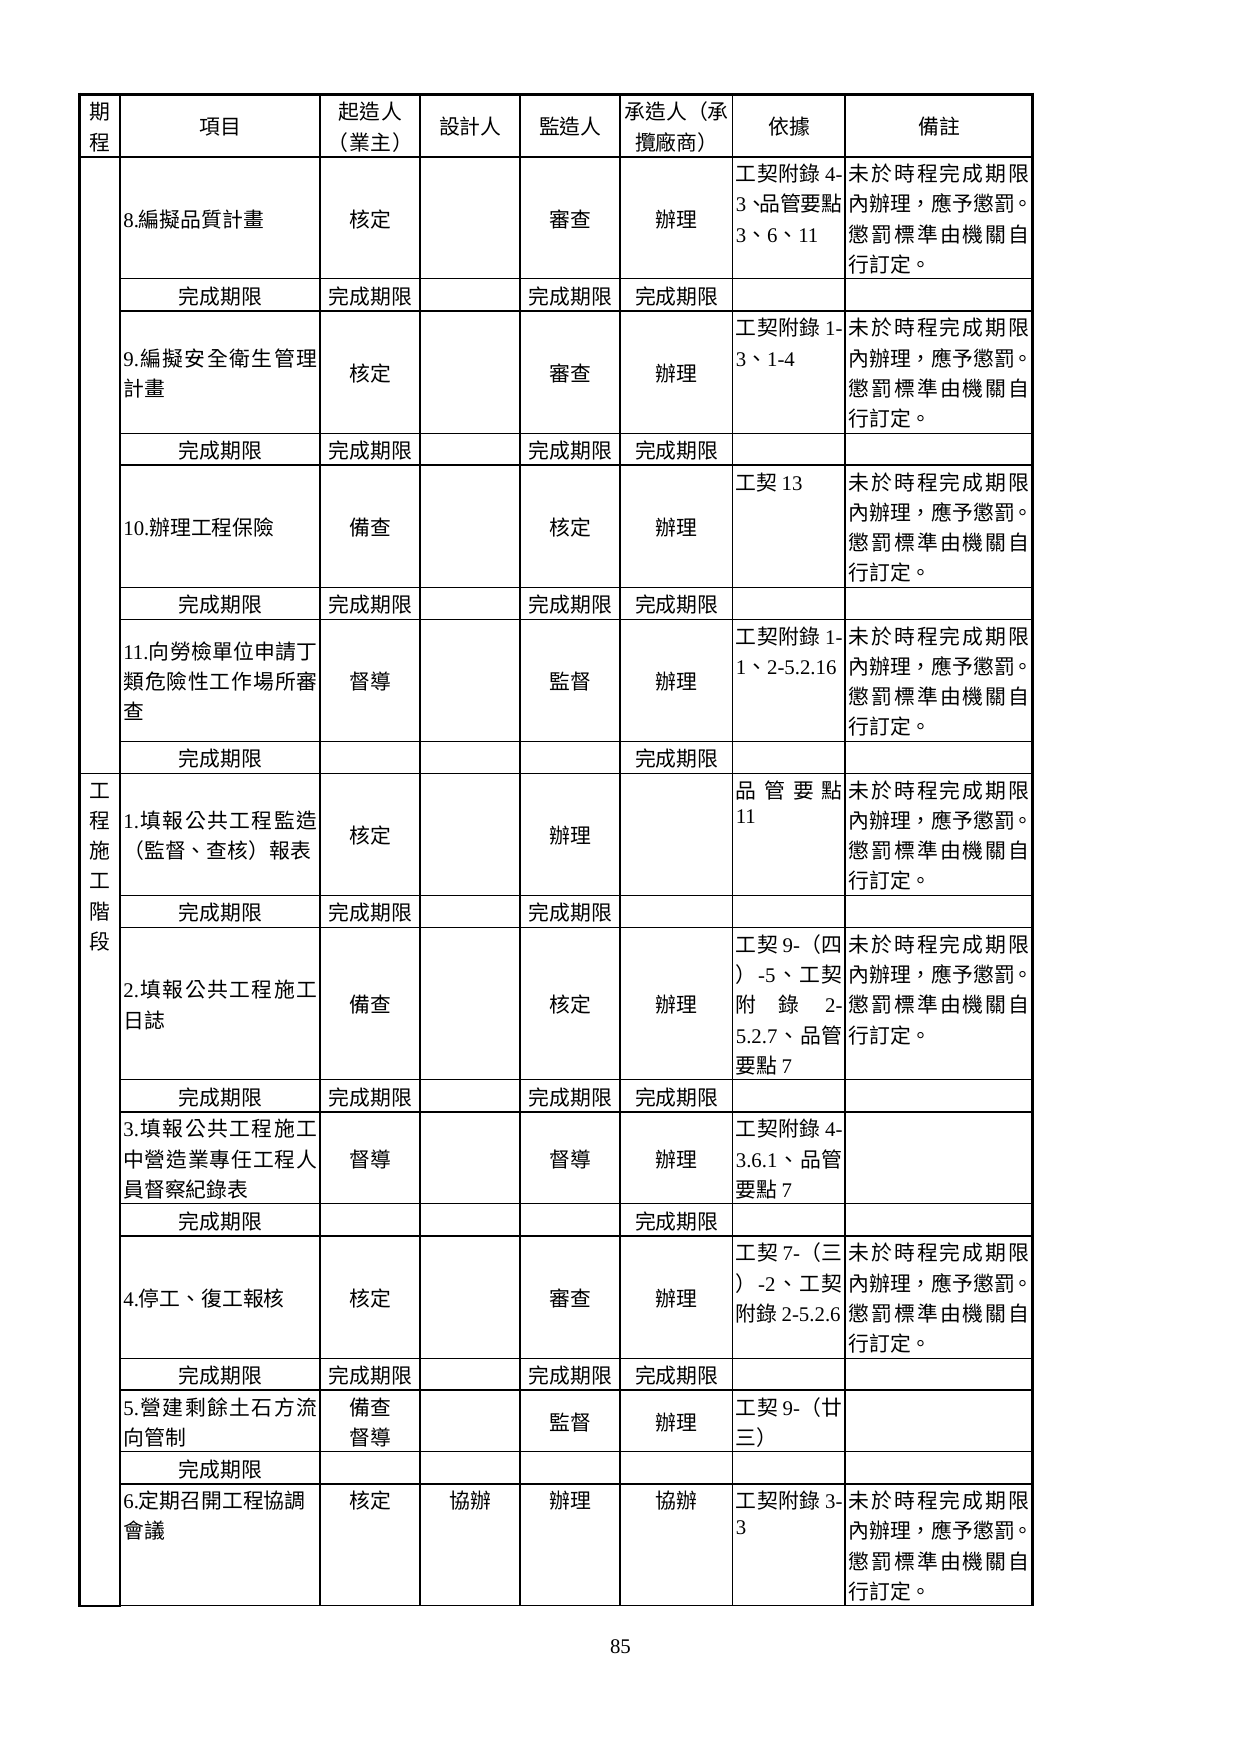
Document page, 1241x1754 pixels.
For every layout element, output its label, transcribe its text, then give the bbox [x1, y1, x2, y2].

table_cell 完成期限 [621, 1080, 732, 1111]
table_cell 辦理 [521, 1485, 619, 1605]
table_cell 辦理 [621, 158, 732, 278]
table_cell 工契9-（廿三） [733, 1391, 844, 1451]
table_cell 完成期限 [121, 742, 319, 773]
table_cell 9.編擬安全衛生管理計畫 [121, 312, 319, 432]
table_cell 工契7-（三）-2、工契附錄2-5.2.6 [733, 1237, 844, 1357]
table_cell 完成期限 [321, 1359, 419, 1389]
table_cell 協辦 [421, 1485, 519, 1605]
table_cell 完成期限 [521, 1080, 619, 1111]
table_cell [421, 1391, 519, 1451]
table_cell [321, 1204, 419, 1235]
table_cell [421, 158, 519, 278]
table_cell [421, 742, 519, 773]
table_cell [846, 588, 1031, 618]
table_cell [421, 1080, 519, 1111]
table_cell [521, 742, 619, 773]
table_cell 備查 [321, 466, 419, 587]
table_cell [733, 1204, 844, 1235]
table_cell 完成期限 [521, 434, 619, 464]
table_cell 審查 [521, 312, 619, 432]
table_cell 8.編擬品質計畫 [121, 158, 319, 278]
table_cell [621, 896, 732, 927]
table_cell 協辦 [621, 1485, 732, 1605]
table_cell 完成期限 [521, 588, 619, 618]
table_cell 備查 督導 [321, 1391, 419, 1451]
table_cell [421, 774, 519, 895]
table_cell 未於時程完成期限內辦理，應予懲罰。 懲罰標準由機關自行訂定。 [846, 1485, 1031, 1605]
table_cell 核定 [321, 774, 419, 895]
table_cell 6.定期召開工程協調 會議 [121, 1485, 319, 1605]
table_cell 未於時程完成期限內辦理，應予懲罰。 懲罰標準由機關自行訂定。 [846, 312, 1031, 432]
table_cell [321, 742, 419, 773]
table_header 項目 [121, 96, 319, 156]
table_cell [846, 1391, 1031, 1451]
table_header 承造人（承攬廠商） [621, 96, 732, 156]
table_cell 完成期限 [121, 896, 319, 927]
table_cell 4.停工、復工報核 [121, 1237, 319, 1357]
table_cell 未於時程完成期限內辦理，應予懲罰。 懲罰標準由機關自行訂定。 [846, 466, 1031, 587]
table_cell [733, 279, 844, 310]
table_cell [846, 1080, 1031, 1111]
table_header 起造人 （業主） [321, 96, 419, 156]
table_cell [421, 928, 519, 1079]
table_cell 未於時程完成期限內辦理，應予懲罰。 懲罰標準由機關自行訂定。 [846, 774, 1031, 895]
table_cell [733, 896, 844, 927]
table_cell [733, 1359, 844, 1389]
table_cell [421, 1237, 519, 1357]
table_cell [846, 1204, 1031, 1235]
table_cell 核定 [321, 1485, 419, 1605]
table_cell 完成期限 [321, 434, 419, 464]
table_cell 完成期限 [121, 434, 319, 464]
table_cell 完成期限 [321, 588, 419, 618]
table_cell 3.填報公共工程施工中營造業專任工程人員督察紀錄表 [121, 1113, 319, 1203]
table_cell [321, 1452, 419, 1483]
table_cell [733, 434, 844, 464]
table_cell [733, 588, 844, 618]
table_cell 辦理 [521, 774, 619, 895]
table_header 監造人 [521, 96, 619, 156]
table_cell 辦理 [621, 620, 732, 741]
table_cell [421, 1359, 519, 1389]
table_cell [846, 896, 1031, 927]
table_cell 辦理 [621, 1113, 732, 1203]
table_cell 完成期限 [521, 1359, 619, 1389]
table_cell [421, 466, 519, 587]
table_cell 完成期限 [621, 742, 732, 773]
table_cell 監督 [521, 1391, 619, 1451]
table_cell 核定 [521, 466, 619, 587]
table_cell 工契附錄1-3、1-4 [733, 312, 844, 432]
table_cell 完成期限 [121, 279, 319, 310]
table_cell 辦理 [621, 1237, 732, 1357]
table_cell 1.填報公共工程監造（監督、查核）報表 [121, 774, 319, 895]
table_cell 工契9-（四）-5、工契附錄2-5.2.7、品管要點7 [733, 928, 844, 1079]
table_cell 未於時程完成期限內辦理，應予懲罰。 懲罰標準由機關自行訂定。 [846, 158, 1031, 278]
table_cell 完成期限 [121, 1452, 319, 1483]
table_cell 完成期限 [621, 1359, 732, 1389]
table_cell 5.營建剩餘土石方流向管制 [121, 1391, 319, 1451]
table_cell [846, 434, 1031, 464]
table_cell 完成期限 [121, 1080, 319, 1111]
table_cell 工契附錄3-3 [733, 1485, 844, 1605]
table_cell 2.填報公共工程施工日誌 [121, 928, 319, 1079]
table_header 期程 [81, 96, 119, 156]
table_cell 核定 [321, 158, 419, 278]
table_cell [421, 312, 519, 432]
table_cell 完成期限 [521, 279, 619, 310]
table_cell [733, 1080, 844, 1111]
table_cell 核定 [521, 928, 619, 1079]
table_header 依據 [733, 96, 844, 156]
table_cell 完成期限 [521, 896, 619, 927]
table_cell 完成期限 [121, 588, 319, 618]
table_cell 核定 [321, 1237, 419, 1357]
table_cell 品管要點11 [733, 774, 844, 895]
table_cell [421, 1452, 519, 1483]
table_cell 督導 [321, 1113, 419, 1203]
table_cell [846, 1359, 1031, 1389]
table_cell 辦理 [621, 312, 732, 432]
table_cell [421, 434, 519, 464]
table_cell [521, 1204, 619, 1235]
table_cell 辦理 [621, 1391, 732, 1451]
table_cell 督導 [521, 1113, 619, 1203]
table_cell [421, 620, 519, 741]
table_cell [521, 1452, 619, 1483]
table_cell 督導 [321, 620, 419, 741]
table_cell 工契附錄4-3.6.1、品管要點7 [733, 1113, 844, 1203]
table_cell 10.辦理工程保險 [121, 466, 319, 587]
table_cell [421, 1204, 519, 1235]
table_cell 備查 [321, 928, 419, 1079]
table_cell 完成期限 [321, 279, 419, 310]
table_cell [733, 742, 844, 773]
table_cell 辦理 [621, 928, 732, 1079]
table_cell 完成期限 [621, 1204, 732, 1235]
table_cell [846, 279, 1031, 310]
table_cell 辦理 [621, 466, 732, 587]
table_cell [621, 1452, 732, 1483]
table_cell 工契附錄1-1、2-5.2.16 [733, 620, 844, 741]
table_cell [421, 896, 519, 927]
table_cell [846, 1113, 1031, 1203]
table_cell [846, 742, 1031, 773]
table_cell 完成期限 [321, 896, 419, 927]
table_cell 11.向勞檢單位申請丁類危險性工作場所審查 [121, 620, 319, 741]
table_header 備註 [846, 96, 1031, 156]
table_cell 工契附錄4-3、品管要點3、6、11 [733, 158, 844, 278]
table_cell 完成期限 [321, 1080, 419, 1111]
table_cell 工契13 [733, 466, 844, 587]
table_cell [846, 1452, 1031, 1483]
table_cell [421, 1113, 519, 1203]
table_cell 未於時程完成期限內辦理，應予懲罰。 懲罰標準由機關自行訂定。 [846, 1237, 1031, 1357]
table_cell 審查 [521, 1237, 619, 1357]
table_cell [421, 588, 519, 618]
table_cell 完成期限 [621, 588, 732, 618]
table_cell 工程施工階段 [81, 774, 119, 1605]
table_cell 未於時程完成期限內辦理，應予懲罰。 懲罰標準由機關自行訂定。 [846, 928, 1031, 1079]
table_cell 未於時程完成期限內辦理，應予懲罰。 懲罰標準由機關自行訂定。 [846, 620, 1031, 741]
table_cell 核定 [321, 312, 419, 432]
table_cell [621, 774, 732, 895]
table_cell 完成期限 [121, 1359, 319, 1389]
table_cell [421, 279, 519, 310]
table_cell 監督 [521, 620, 619, 741]
table_cell [733, 1452, 844, 1483]
table_cell 審查 [521, 158, 619, 278]
table_cell 完成期限 [121, 1204, 319, 1235]
table_cell 完成期限 [621, 434, 732, 464]
table_cell 完成期限 [621, 279, 732, 310]
table_header 設計人 [421, 96, 519, 156]
